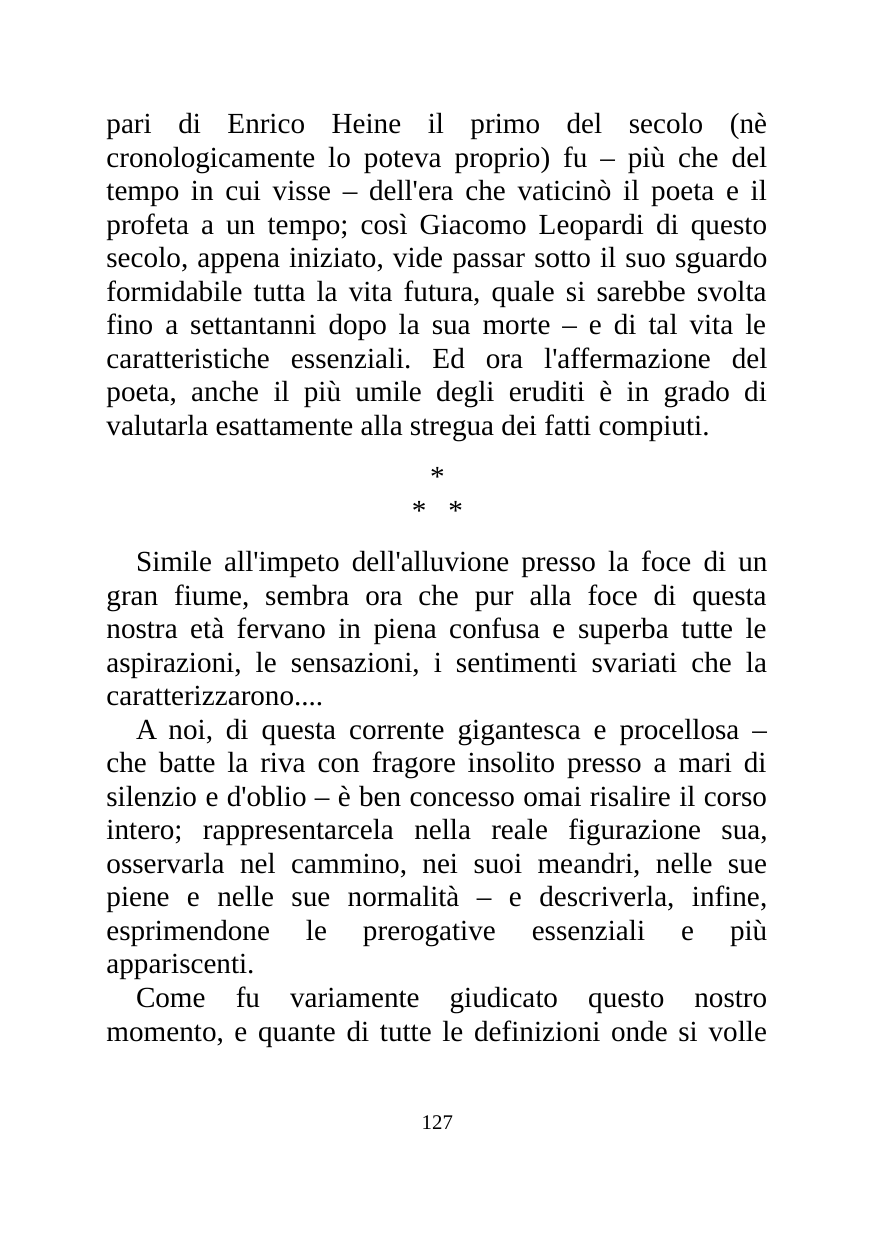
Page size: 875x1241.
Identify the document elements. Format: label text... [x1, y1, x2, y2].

text * * * [106, 459, 768, 526]
text pari di Enrico Heine il primo del secolo (nè cronologicamente lo poteva proprio) fu – più che del tempo in cui visse – dell'era che vaticinò il poeta e il profeta a un tempo; così Giacomo Leopardi di questo secolo, appena iniziato, vide passar sotto il suo sguardo formidabile tutta la vita futura, quale si sarebbe svolta fino a settantanni dopo la sua morte – e di tal vita le caratteristiche essenziali. Ed ora l'affermazione del poeta, anche il più umile degli eruditi è in grado di valutarla esattamente alla stregua dei fatti compiuti. [106, 106, 768, 442]
text A noi, di questa corrente gigantesca e procellosa – che batte la riva con fragore insolito presso a mari di silenzio e d'oblio – è ben concesso omai risalire il corso intero; rappresentarcela nella reale figurazione sua, osservarla nel cammino, nei suoi meandri, nelle sue piene e nelle sue normalità – e descriverla, infine, esprimendone le prerogative essenziali e più appariscenti. [106, 712, 768, 980]
text Come fu variamente giudicato questo nostro momento, e quante di tutte le definizioni onde si volle [106, 980, 768, 1047]
text Simile all'impeto dell'alluvione presso la foce di un gran fiume, sembra ora che pur alla foce di questa nostra età fervano in piena confusa e superba tutte le aspirazioni, le sensazioni, i sentimenti svariati che la caratterizzarono.... [106, 544, 768, 712]
